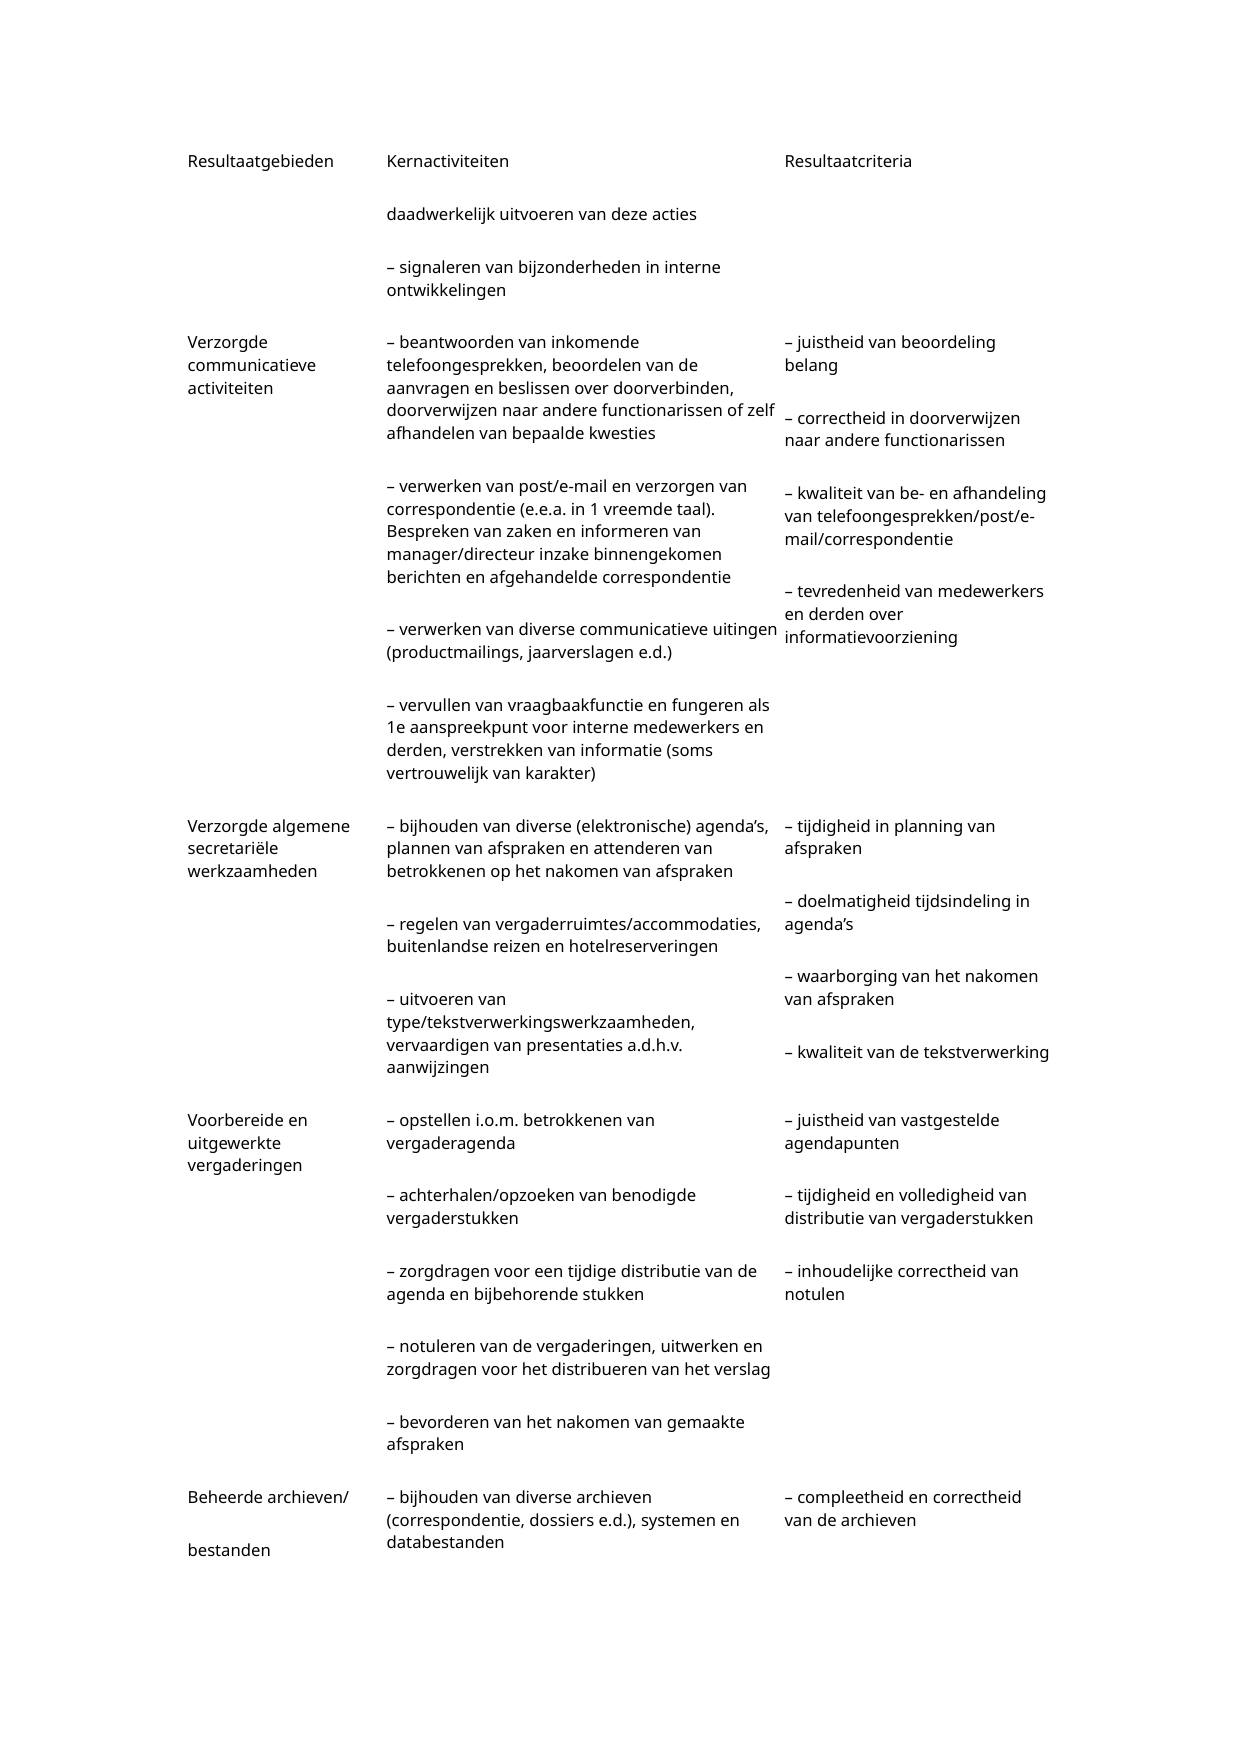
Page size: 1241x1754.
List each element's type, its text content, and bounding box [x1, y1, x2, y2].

table_cell Voorbereide en uitgewerkte vergaderingen [188, 1109, 386, 1486]
table_cell – tijdigheid in planning van afspraken – doelmatigheid tijdsindeling in agenda’s – waarborging van het nakomen van afspraken – kwaliteit van de tekstverwerking [784, 814, 1053, 1108]
table_cell – beantwoorden van inkomende telefoongesprekken, beoordelen van de aanvragen en beslissen over doorverbinden, doorverwijzen naar andere functionarissen of zelf afhandelen van bepaalde kwesties – verwerken van post/e-mail en verzorgen van correspondentie (e.e.a. in 1 vreemde taal). Bespreken van zaken en informeren van manager/directeur inzake binnengekomen berichten en afgehandelde correspondentie – verwerken van diverse communicatieve uitingen (productmailings, jaarverslagen e.d.) – vervullen van vraagbaakfunctie en fungeren als 1e aanspreekpunt voor interne medewerkers en derden, verstrekken van informatie (soms vertrouwelijk van karakter) [386, 331, 784, 814]
table_cell Verzorgde communicatieve activiteiten [188, 331, 386, 814]
table_cell Verzorgde algemene secretariële werkzaamheden [188, 814, 386, 1108]
table_cell [784, 203, 1053, 331]
table_cell – bijhouden van diverse (elektronische) agenda’s, plannen van afspraken en attenderen van betrokkenen op het nakomen van afspraken – regelen van vergaderruimtes/accommodaties, buitenlandse reizen en hotelreserveringen – uitvoeren van type/tekstverwerkingswerkzaamheden, vervaardigen van presentaties a.d.h.v. aanwijzingen [386, 814, 784, 1108]
table_cell – juistheid van vastgestelde agendapunten – tijdigheid en volledigheid van distributie van vergaderstukken – inhoudelijke correctheid van notulen [784, 1109, 1053, 1486]
table_cell – juistheid van beoordeling belang – correctheid in doorverwijzen naar andere functionarissen – kwaliteit van be- en afhandeling van telefoongesprekken/post/e-mail/correspondentie – tevredenheid van medewerkers en derden over informatievoorziening [784, 331, 1053, 814]
table_cell Beheerde archieven/ bestanden [188, 1486, 386, 1591]
table_header Kernactiviteiten [386, 150, 784, 203]
table_header Resultaatgebieden [188, 150, 386, 203]
table_cell – compleetheid en correctheid van de archieven [784, 1486, 1053, 1591]
table_cell – bijhouden van diverse archieven (correspondentie, dossiers e.d.), systemen en databestanden [386, 1486, 784, 1591]
table_header Resultaatcriteria [784, 150, 1053, 203]
table_cell [188, 203, 386, 331]
table_cell – opstellen i.o.m. betrokkenen van vergaderagenda – achterhalen/opzoeken van benodigde vergaderstukken – zorgdragen voor een tijdige distributie van de agenda en bijbehorende stukken – notuleren van de vergaderingen, uitwerken en zorgdragen voor het distribueren van het verslag – bevorderen van het nakomen van gemaakte afspraken [386, 1109, 784, 1486]
table_cell daadwerkelijk uitvoeren van deze acties – signaleren van bijzonderheden in interne ontwikkelingen [386, 203, 784, 331]
